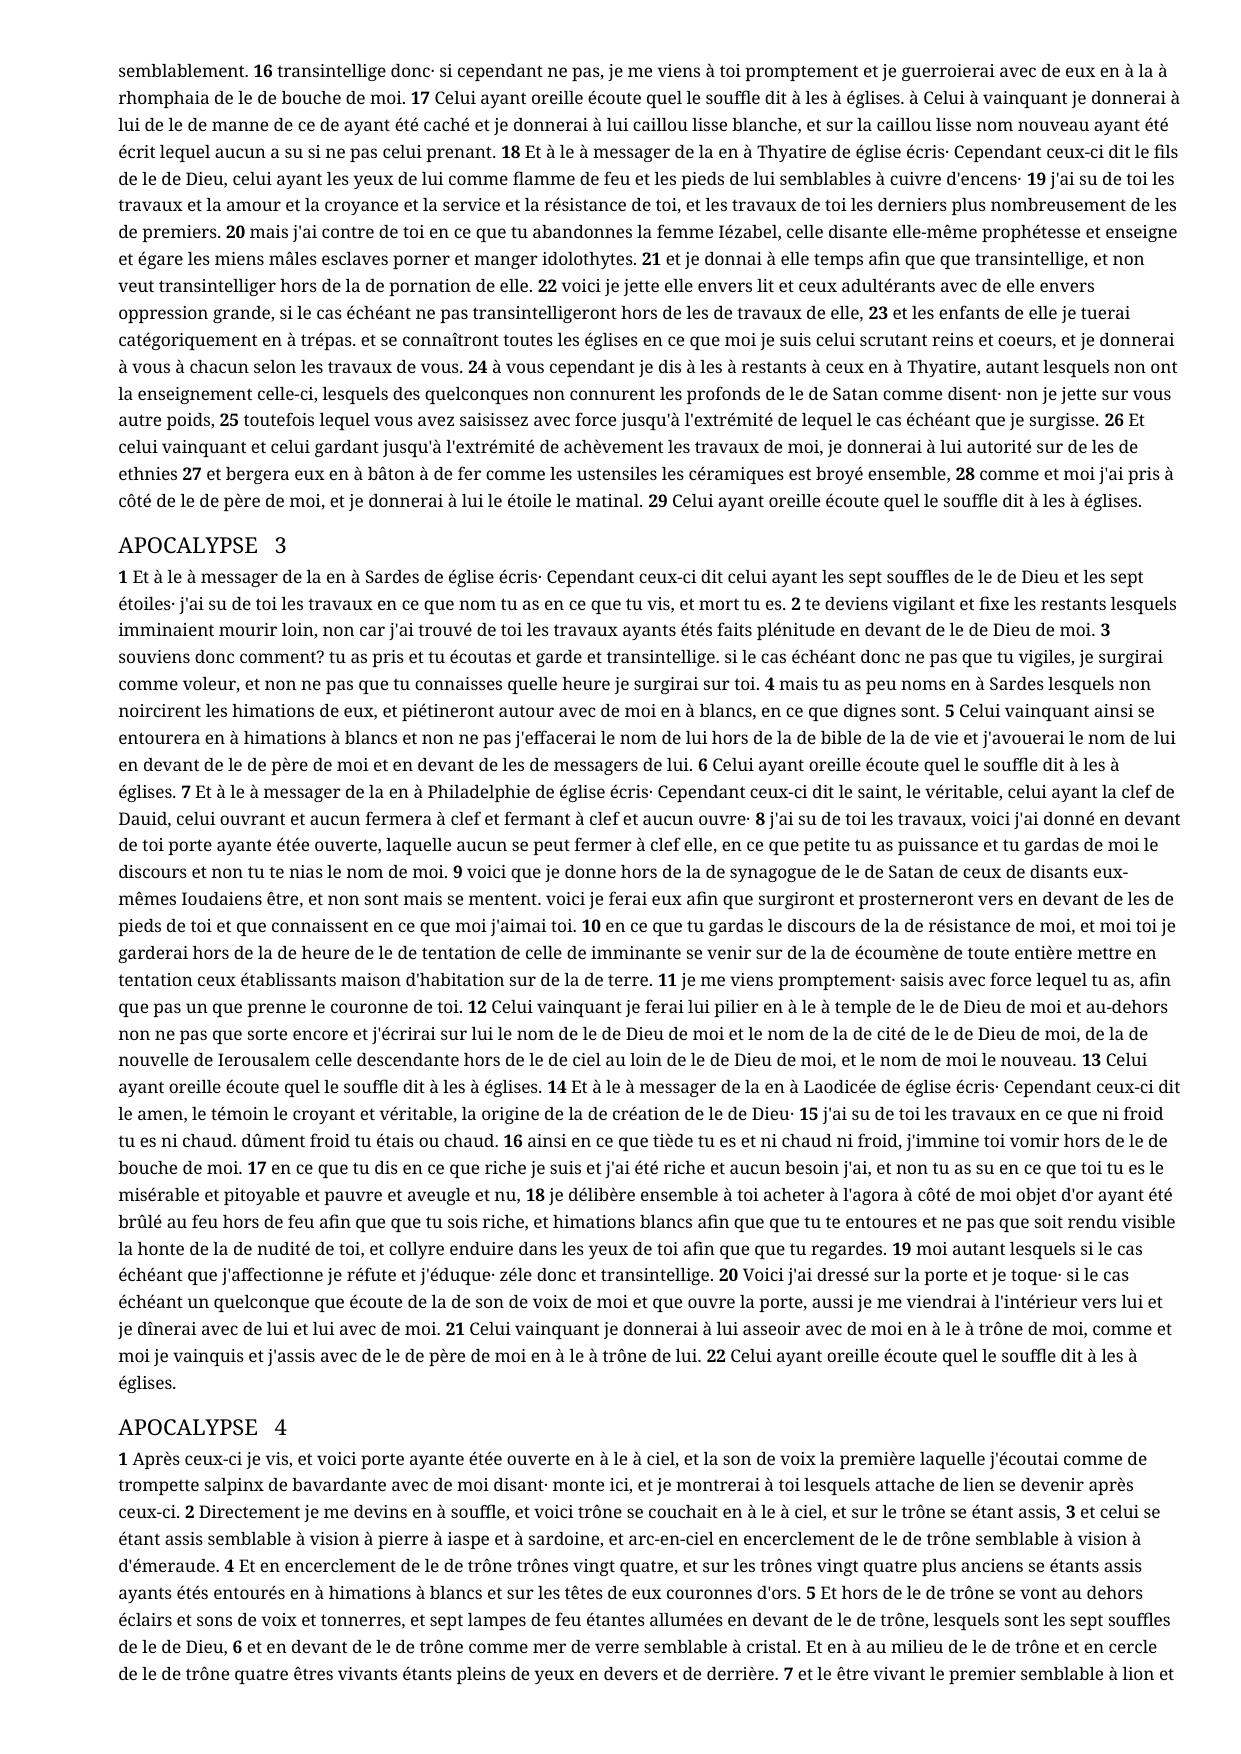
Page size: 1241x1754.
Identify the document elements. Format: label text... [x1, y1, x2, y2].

text 1 Après ceux-ci je vis, et voici porte ayante étée ouverte en à le à ciel, et la son de voix la première laquelle j'écoutai comme de trompette salpinx de bavardante avec de moi disant· monte ici, et je montrerai à toi lesquels attache de lien se devenir après ceux-ci. 2 Directement je me devins en à souffle, et voici trône se couchait en à le à ciel, et sur le trône se étant assis, 3 et celui se étant assis semblable à vision à pierre à iaspe et à sardoine, et arc-en-ciel en encerclement de le de trône semblable à vision à d'émeraude. 4 Et en encerclement de le de trône trônes vingt quatre, et sur les trônes vingt quatre plus anciens se étants assis ayants étés entourés en à himations à blancs et sur les têtes de eux couronnes d'ors. 5 Et hors de le de trône se vont au dehors éclairs et sons de voix et tonnerres, et sept lampes de feu étantes allumées en devant de le de trône, lesquels sont les sept souffles de le de Dieu, 6 et en devant de le de trône comme mer de verre semblable à cristal. Et en à au milieu de le de trône et en cercle de le de trône quatre êtres vivants étants pleins de yeux en devers et de derrière. 7 et le être vivant le premier semblable à lion et [118, 1447, 1181, 1685]
text semblablement. 16 transintellige donc· si cependant ne pas, je me viens à toi promptement et je guerroierai avec de eux en à la à rhomphaia de le de bouche de moi. 17 Celui ayant oreille écoute quel le souffle dit à les à églises. à Celui à vainquant je donnerai à lui de le de manne de ce de ayant été caché et je donnerai à lui caillou lisse blanche, et sur la caillou lisse nom nouveau ayant été écrit lequel aucun a su si ne pas celui prenant. 18 Et à le à messager de la en à Thyatire de église écris· Cependant ceux-ci dit le fils de le de Dieu, celui ayant les yeux de lui comme flamme de feu et les pieds de lui semblables à cuivre d'encens· 19 j'ai su de toi les travaux et la amour et la croyance et la service et la résistance de toi, et les travaux de toi les derniers plus nombreusement de les de premiers. 20 mais j'ai contre de toi en ce que tu abandonnes la femme Iézabel, celle disante elle-même prophétesse et enseigne et égare les miens mâles esclaves porner et manger idolothytes. 21 et je donnai à elle temps afin que que transintellige, et non veut transintelliger hors de la de pornation de elle. 22 voici je jette elle envers lit et ceux adultérants avec de elle envers oppression grande, si le cas échéant ne pas transintelligeront hors de les de travaux de elle, 23 et les enfants de elle je tuerai catégoriquement en à trépas. et se connaîtront toutes les églises en ce que moi je suis celui scrutant reins et coeurs, et je donnerai à vous à chacun selon les travaux de vous. 24 à vous cependant je dis à les à restants à ceux en à Thyatire, autant lesquels non ont la enseignement celle-ci, lesquels des quelconques non connurent les profonds de le de Satan comme disent· non je jette sur vous autre poids, 25 toutefois lequel vous avez saisissez avec force jusqu'à l'extrémité de lequel le cas échéant que je surgisse. 26 Et celui vainquant et celui gardant jusqu'à l'extrémité de achèvement les travaux de moi, je donnerai à lui autorité sur de les de ethnies 27 et bergera eux en à bâton à de fer comme les ustensiles les céramiques est broyé ensemble, 28 comme et moi j'ai pris à côté de le de père de moi, et je donnerai à lui le étoile le matinal. 29 Celui ayant oreille écoute quel le souffle dit à les à églises. [118, 59, 1181, 512]
text APOCALYPSE 4 [118, 1412, 1181, 1442]
text APOCALYPSE 3 [118, 531, 1181, 560]
text 1 Et à le à messager de la en à Sardes de église écris· Cependant ceux-ci dit celui ayant les sept souffles de le de Dieu et les sept étoiles· j'ai su de toi les travaux en ce que nom tu as en ce que tu vis, et mort tu es. 2 te deviens vigilant et fixe les restants lesquels imminaient mourir loin, non car j'ai trouvé de toi les travaux ayants étés faits plénitude en devant de le de Dieu de moi. 3 souviens donc comment? tu as pris et tu écoutas et garde et transintellige. si le cas échéant donc ne pas que tu vigiles, je surgirai comme voleur, et non ne pas que tu connaisses quelle heure je surgirai sur toi. 4 mais tu as peu noms en à Sardes lesquels non noircirent les himations de eux, et piétineront autour avec de moi en à blancs, en ce que dignes sont. 5 Celui vainquant ainsi se entourera en à himations à blancs et non ne pas j'effacerai le nom de lui hors de la de bible de la de vie et j'avouerai le nom de lui en devant de le de père de moi et en devant de les de messagers de lui. 6 Celui ayant oreille écoute quel le souffle dit à les à églises. 7 Et à le à messager de la en à Philadelphie de église écris· Cependant ceux-ci dit le saint, le véritable, celui ayant la clef de Dauid, celui ouvrant et aucun fermera à clef et fermant à clef et aucun ouvre· 8 j'ai su de toi les travaux, voici j'ai donné en devant de toi porte ayante étée ouverte, laquelle aucun se peut fermer à clef elle, en ce que petite tu as puissance et tu gardas de moi le discours et non tu te nias le nom de moi. 9 voici que je donne hors de la de synagogue de le de Satan de ceux de disants eux-mêmes Ioudaiens être, et non sont mais se mentent. voici je ferai eux afin que surgiront et prosterneront vers en devant de les de pieds de toi et que connaissent en ce que moi j'aimai toi. 10 en ce que tu gardas le discours de la de résistance de moi, et moi toi je garderai hors de la de heure de le de tentation de celle de imminante se venir sur de la de écoumène de toute entière mettre en tentation ceux établissants maison d'habitation sur de la de terre. 11 je me viens promptement· saisis avec force lequel tu as, afin que pas un que prenne le couronne de toi. 12 Celui vainquant je ferai lui pilier en à le à temple de le de Dieu de moi et au-dehors non ne pas que sorte encore et j'écrirai sur lui le nom de le de Dieu de moi et le nom de la de cité de le de Dieu de moi, de la de nouvelle de Ierousalem celle descendante hors de le de ciel au loin de le de Dieu de moi, et le nom de moi le nouveau. 13 Celui ayant oreille écoute quel le souffle dit à les à églises. 14 Et à le à messager de la en à Laodicée de église écris· Cependant ceux-ci dit le amen, le témoin le croyant et véritable, la origine de la de création de le de Dieu· 15 j'ai su de toi les travaux en ce que ni froid tu es ni chaud. dûment froid tu étais ou chaud. 16 ainsi en ce que tiède tu es et ni chaud ni froid, j'immine toi vomir hors de le de bouche de moi. 17 en ce que tu dis en ce que riche je suis et j'ai été riche et aucun besoin j'ai, et non tu as su en ce que toi tu es le misérable et pitoyable et pauvre et aveugle et nu, 18 je délibère ensemble à toi acheter à l'agora à côté de moi objet d'or ayant été brûlé au feu hors de feu afin que que tu sois riche, et himations blancs afin que que tu te entoures et ne pas que soit rendu visible la honte de la de nudité de toi, et collyre enduire dans les yeux de toi afin que que tu regardes. 19 moi autant lesquels si le cas échéant que j'affectionne je réfute et j'éduque· zéle donc et transintellige. 20 Voici j'ai dressé sur la porte et je toque· si le cas échéant un quelconque que écoute de la de son de voix de moi et que ouvre la porte, aussi je me viendrai à l'intérieur vers lui et je dînerai avec de lui et lui avec de moi. 21 Celui vainquant je donnerai à lui asseoir avec de moi en à le à trône de moi, comme et moi je vainquis et j'assis avec de le de père de moi en à le à trône de lui. 22 Celui ayant oreille écoute quel le souffle dit à les à églises. [118, 565, 1181, 1394]
